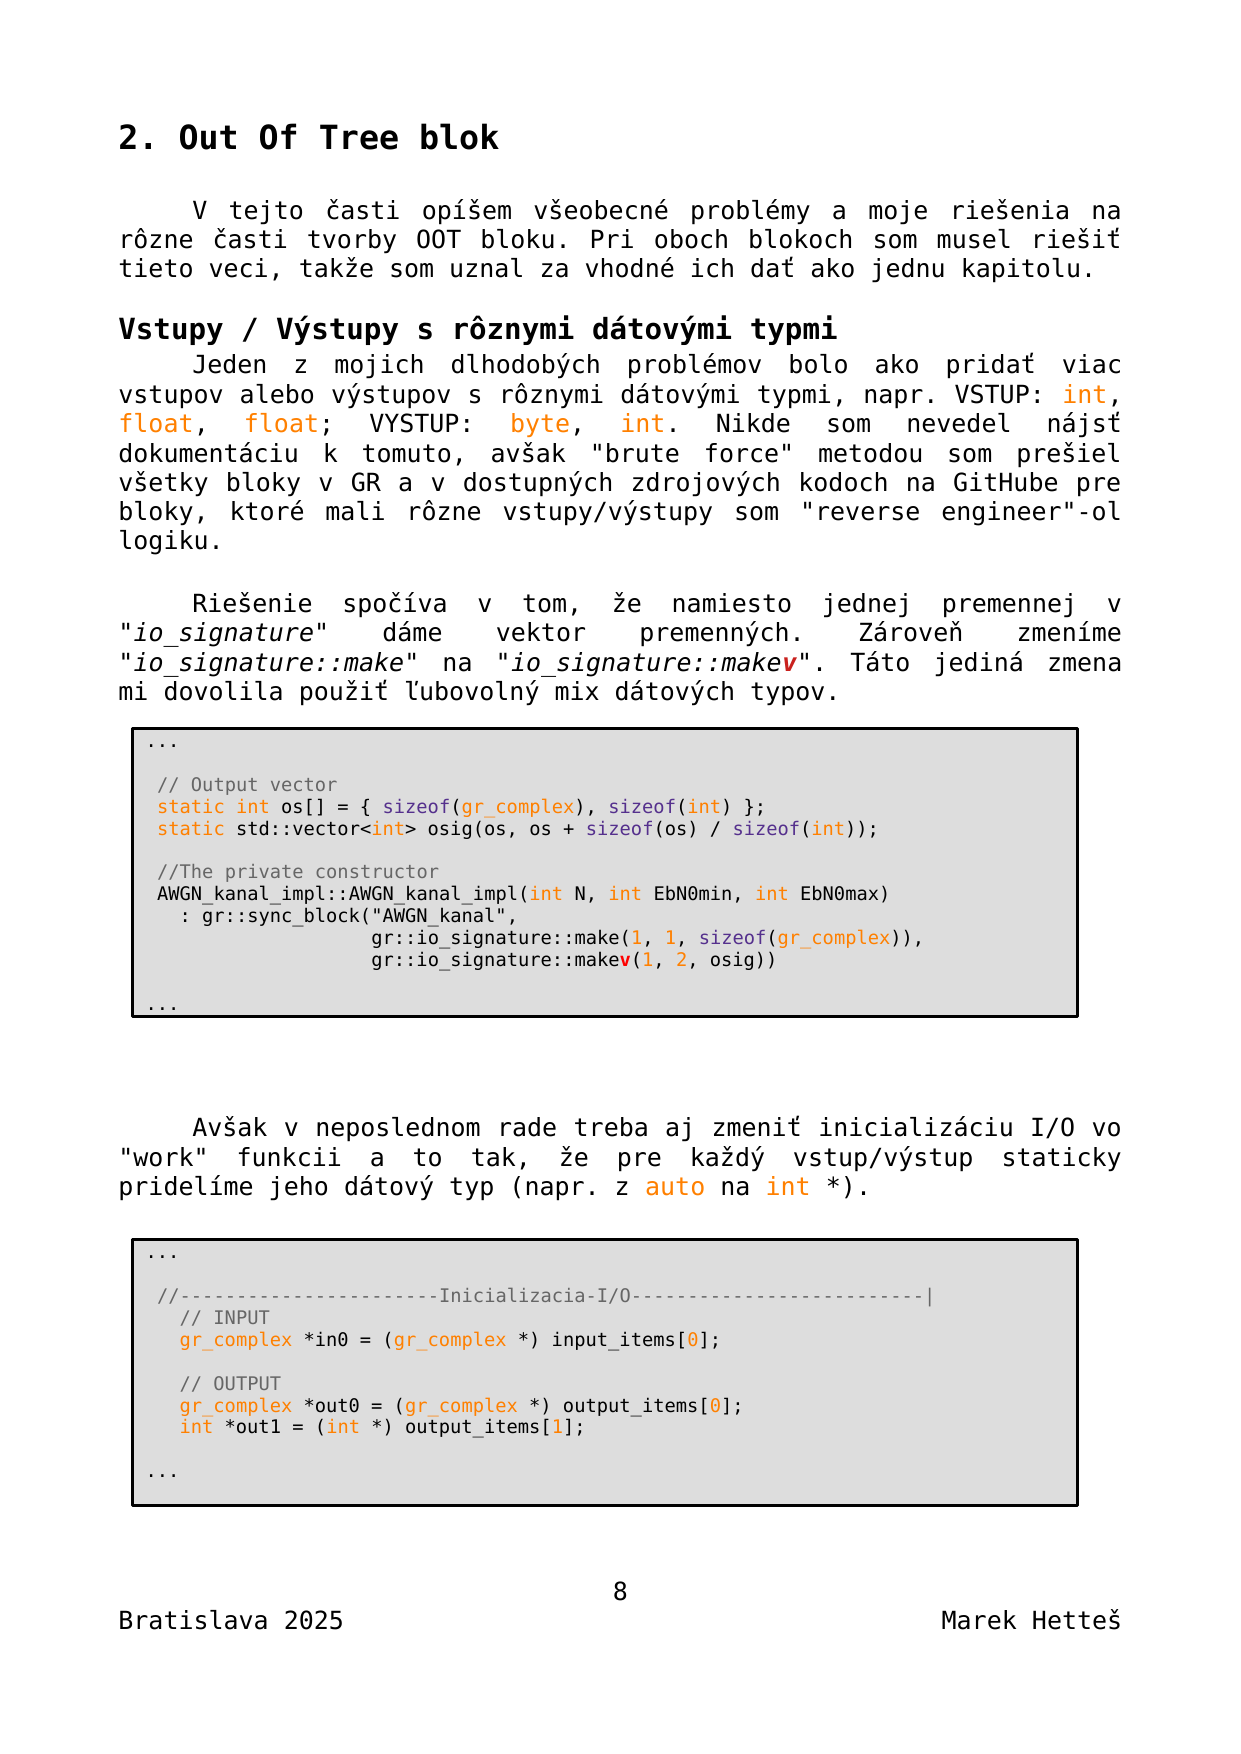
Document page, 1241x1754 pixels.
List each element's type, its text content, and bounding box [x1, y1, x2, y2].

text Riešenie spočíva v tom, že namiesto jednej premennej v "io_signature" dáme vektor premenných. Zároveň zmeníme "io_signature::make" na "io_signature::makev". Táto jediná zmena mi dovolila použiť ľubovolný mix dátových typov. [118, 589, 1122, 706]
text Jeden z mojich dlhodobých problémov bolo ako pridať viac vstupov alebo výstupov s rôznymi dátovými typmi, napr. VSTUP: int, float, float; VYSTUP: byte, int. Nikde som nevedel nájsť dokumentáciu k tomuto, avšak "brute force" metodou som prešiel všetky bloky v GR a v dostupných zdrojových kodoch na GitHube pre bloky, ktoré mali rôzne vstupy/výstupy som "reverse engineer"-ol logiku. [118, 346, 1122, 555]
text Avšak v neposlednom rade treba aj zmeniť inicializáciu I/O vo "work" funkcii a to tak, že pre každý vstup/výstup staticky pridelíme jeho dátový typ (napr. z auto na int *). [118, 1113, 1122, 1201]
text Vstupy / Výstupy s rôznymi dátovými typmi [118, 312, 1122, 346]
text V tejto časti opíšem všeobecné problémy a moje riešenia na rôzne časti tvorby OOT bloku. Pri oboch blokoch som musel riešiť tieto veci, takže som uznal za vhodné ich dať ako jednu kapitolu. [118, 196, 1122, 283]
text 2. Out Of Tree blok [118, 118, 1122, 157]
